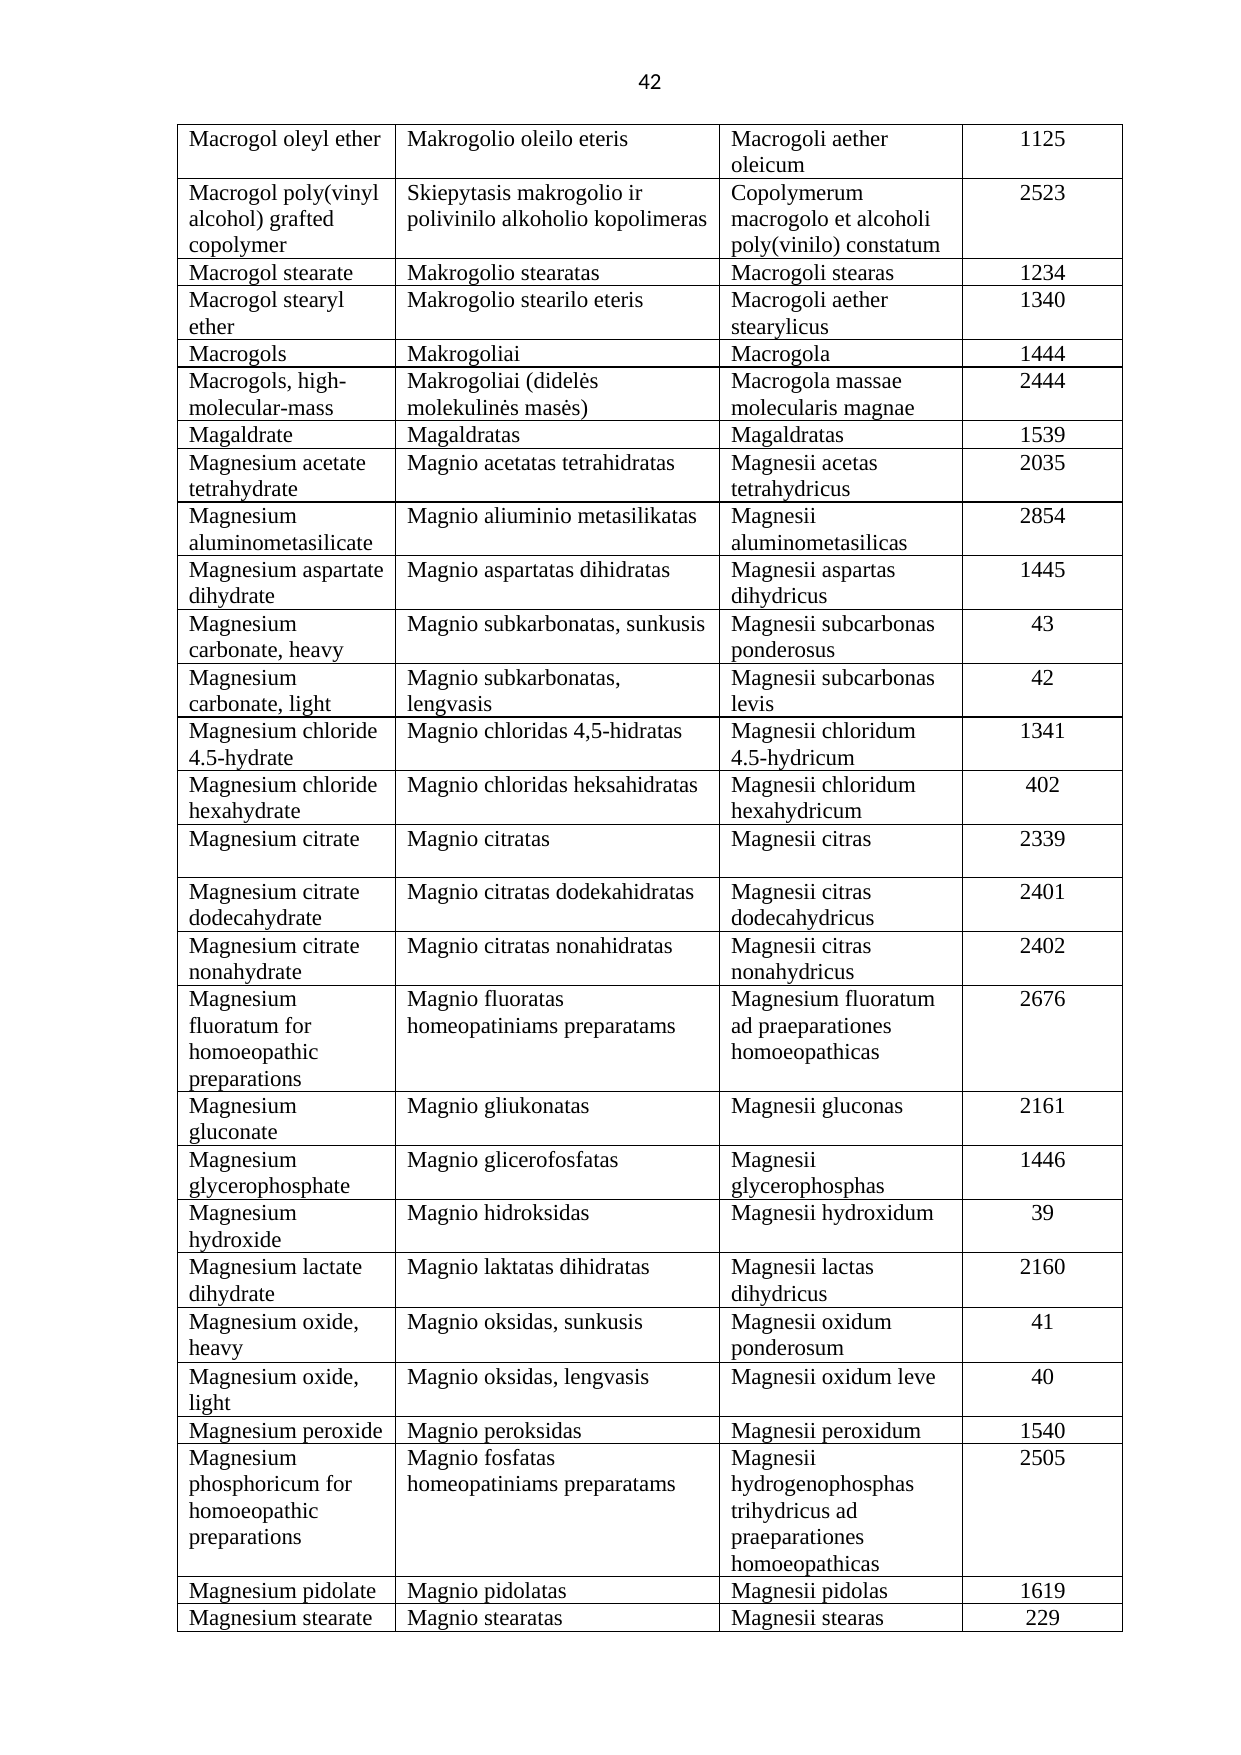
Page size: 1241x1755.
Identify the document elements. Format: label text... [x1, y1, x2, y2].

table_cell Magnio aspartatas dihidratas [396, 556, 719, 609]
table_cell Magnio peroksidas [396, 1417, 719, 1443]
table_cell Magnesii citras dodecahydricus [720, 878, 962, 931]
table_cell Magnio citratas nonahidratas [396, 932, 719, 984]
table_cell Magnesium carbonate, light [178, 664, 395, 716]
table_cell Macrogol poly(vinyl alcohol) grafted copolymer [178, 179, 395, 258]
table_cell Macrogoli aether stearylicus [720, 286, 962, 339]
table_cell Makrogolio stearilo eteris [396, 286, 719, 339]
table_cell Magnio glicerofosfatas [396, 1146, 719, 1198]
table_cell Magnesii glycerophosphas [720, 1146, 962, 1198]
table_cell Macrogola [720, 340, 962, 366]
table_cell Magnesii chloridum 4.5-hydricum [720, 718, 962, 770]
table_cell Magnesii gluconas [720, 1092, 962, 1145]
table_cell Magnesium citrate nonahydrate [178, 932, 395, 984]
table_cell Magnesium aluminometasilicate [178, 503, 395, 555]
table_cell 43 [963, 610, 1122, 663]
table_cell Makrogolio stearatas [396, 259, 719, 285]
table_cell Macrogol stearate [178, 259, 395, 285]
table_cell 1234 [963, 259, 1122, 285]
table_cell 2339 [963, 825, 1122, 877]
table_cell 402 [963, 771, 1122, 824]
table_cell Macrogols, high-molecular-mass [178, 368, 395, 420]
table_cell Magnio laktatas dihidratas [396, 1253, 719, 1307]
table_cell Magnio chloridas 4,5-hidratas [396, 718, 719, 770]
table_cell Magnesium stearate [178, 1604, 395, 1631]
table_cell Makrogoliai [396, 340, 719, 366]
table_cell 41 [963, 1308, 1122, 1362]
table_cell Magnesii citras [720, 825, 962, 877]
table_cell 2035 [963, 449, 1122, 501]
table_cell Magnesii lactas dihydricus [720, 1253, 962, 1307]
table_cell Macrogoli stearas [720, 259, 962, 285]
table_cell Magnesium citrate dodecahydrate [178, 878, 395, 931]
table_cell 2402 [963, 932, 1122, 984]
table_cell 1446 [963, 1146, 1122, 1198]
table_cell Magnesium fluoratum for homoeopathic preparations [178, 986, 395, 1091]
table_cell 1540 [963, 1417, 1122, 1443]
table_cell Magnesium acetate tetrahydrate [178, 449, 395, 501]
table_cell 2401 [963, 878, 1122, 931]
table_cell Magnesii subcarbonas levis [720, 664, 962, 716]
table_cell Magnesii aluminometasilicas [720, 503, 962, 555]
table_cell Magnesium hydroxide [178, 1200, 395, 1252]
table_cell Magnesium chloride hexahydrate [178, 771, 395, 824]
table_cell 1445 [963, 556, 1122, 609]
table_cell 1539 [963, 421, 1122, 448]
table_cell Magnio citratas dodekahidratas [396, 878, 719, 931]
table_cell Magnio acetatas tetrahidratas [396, 449, 719, 501]
table_cell 2523 [963, 179, 1122, 258]
table_cell Magnesium gluconate [178, 1092, 395, 1145]
table_cell Magnesium phosphoricum for homoeopathic preparations [178, 1444, 395, 1576]
table_cell Magnesium oxide, light [178, 1363, 395, 1416]
table_cell Magnio oksidas, sunkusis [396, 1308, 719, 1362]
table_cell Magnesii chloridum hexahydricum [720, 771, 962, 824]
table_cell Makrogoliai (didelės molekulinės masės) [396, 368, 719, 420]
table_cell Magnesium fluoratum ad praeparationes homoeopathicas [720, 986, 962, 1091]
table_cell Magnesii peroxidum [720, 1417, 962, 1443]
table_cell Copolymerum macrogolo et alcoholi poly(vinilo) constatum [720, 179, 962, 258]
table_cell Magnesium oxide, heavy [178, 1308, 395, 1362]
table_cell Macrogola massae molecularis magnae [720, 368, 962, 420]
table_cell Magnesium citrate [178, 825, 395, 877]
table_cell Magnesii hydroxidum [720, 1200, 962, 1252]
table_cell Macrogols [178, 340, 395, 366]
table_cell Magnio pidolatas [396, 1577, 719, 1603]
table_cell Magnio oksidas, lengvasis [396, 1363, 719, 1416]
table_cell Magnesii hydrogenophosphas trihydricus ad praeparationes homoeopathicas [720, 1444, 962, 1576]
table_cell Magnesium glycerophosphate [178, 1146, 395, 1198]
table_cell Skiepytasis makrogolio ir polivinilo alkoholio kopolimeras [396, 179, 719, 258]
table_cell Magnio fosfatas homeopatiniams preparatams [396, 1444, 719, 1576]
table_cell Magnio gliukonatas [396, 1092, 719, 1145]
table_cell Magnesium carbonate, heavy [178, 610, 395, 663]
table_cell Macrogoli aether oleicum [720, 125, 962, 178]
table_cell 1619 [963, 1577, 1122, 1603]
table_cell Magnesium pidolate [178, 1577, 395, 1603]
table_cell 1444 [963, 340, 1122, 366]
table_cell Magnio fluoratas homeopatiniams preparatams [396, 986, 719, 1091]
table_cell Magnesii pidolas [720, 1577, 962, 1603]
table_cell Magnio stearatas [396, 1604, 719, 1631]
table_cell Magnesium chloride 4.5-hydrate [178, 718, 395, 770]
table_cell 39 [963, 1200, 1122, 1252]
table_cell Magnesii oxidum ponderosum [720, 1308, 962, 1362]
table_cell 42 [963, 664, 1122, 716]
table_cell Magnesium lactate dihydrate [178, 1253, 395, 1307]
table_cell Magnio chloridas heksahidratas [396, 771, 719, 824]
table_cell Magaldrate [178, 421, 395, 448]
table_cell 2505 [963, 1444, 1122, 1576]
table_cell 1341 [963, 718, 1122, 770]
table_cell Magnesii oxidum leve [720, 1363, 962, 1416]
table_cell Magnio subkarbonatas, lengvasis [396, 664, 719, 716]
table_cell Magnio subkarbonatas, sunkusis [396, 610, 719, 663]
table_cell 2160 [963, 1253, 1122, 1307]
table_cell Magnesii stearas [720, 1604, 962, 1631]
table_cell Magnesii aspartas dihydricus [720, 556, 962, 609]
table_cell 2854 [963, 503, 1122, 555]
table_cell Macrogol oleyl ether [178, 125, 395, 178]
table_cell 229 [963, 1604, 1122, 1631]
table_cell 2444 [963, 368, 1122, 420]
table_cell 2161 [963, 1092, 1122, 1145]
table_cell Macrogol stearyl ether [178, 286, 395, 339]
table_cell Magnesii citras nonahydricus [720, 932, 962, 984]
table_cell Magnio aliuminio metasilikatas [396, 503, 719, 555]
table_cell Magnesium peroxide [178, 1417, 395, 1443]
table_cell Magnesii subcarbonas ponderosus [720, 610, 962, 663]
table_cell Magaldratas [396, 421, 719, 448]
table_cell Magaldratas [720, 421, 962, 448]
table_cell Makrogolio oleilo eteris [396, 125, 719, 178]
table_cell Magnesium aspartate dihydrate [178, 556, 395, 609]
table_cell Magnio citratas [396, 825, 719, 877]
table_cell Magnio hidroksidas [396, 1200, 719, 1252]
table_cell 40 [963, 1363, 1122, 1416]
table_cell 2676 [963, 986, 1122, 1091]
table_cell Magnesii acetas tetrahydricus [720, 449, 962, 501]
table_cell 1340 [963, 286, 1122, 339]
table_cell 1125 [963, 125, 1122, 178]
